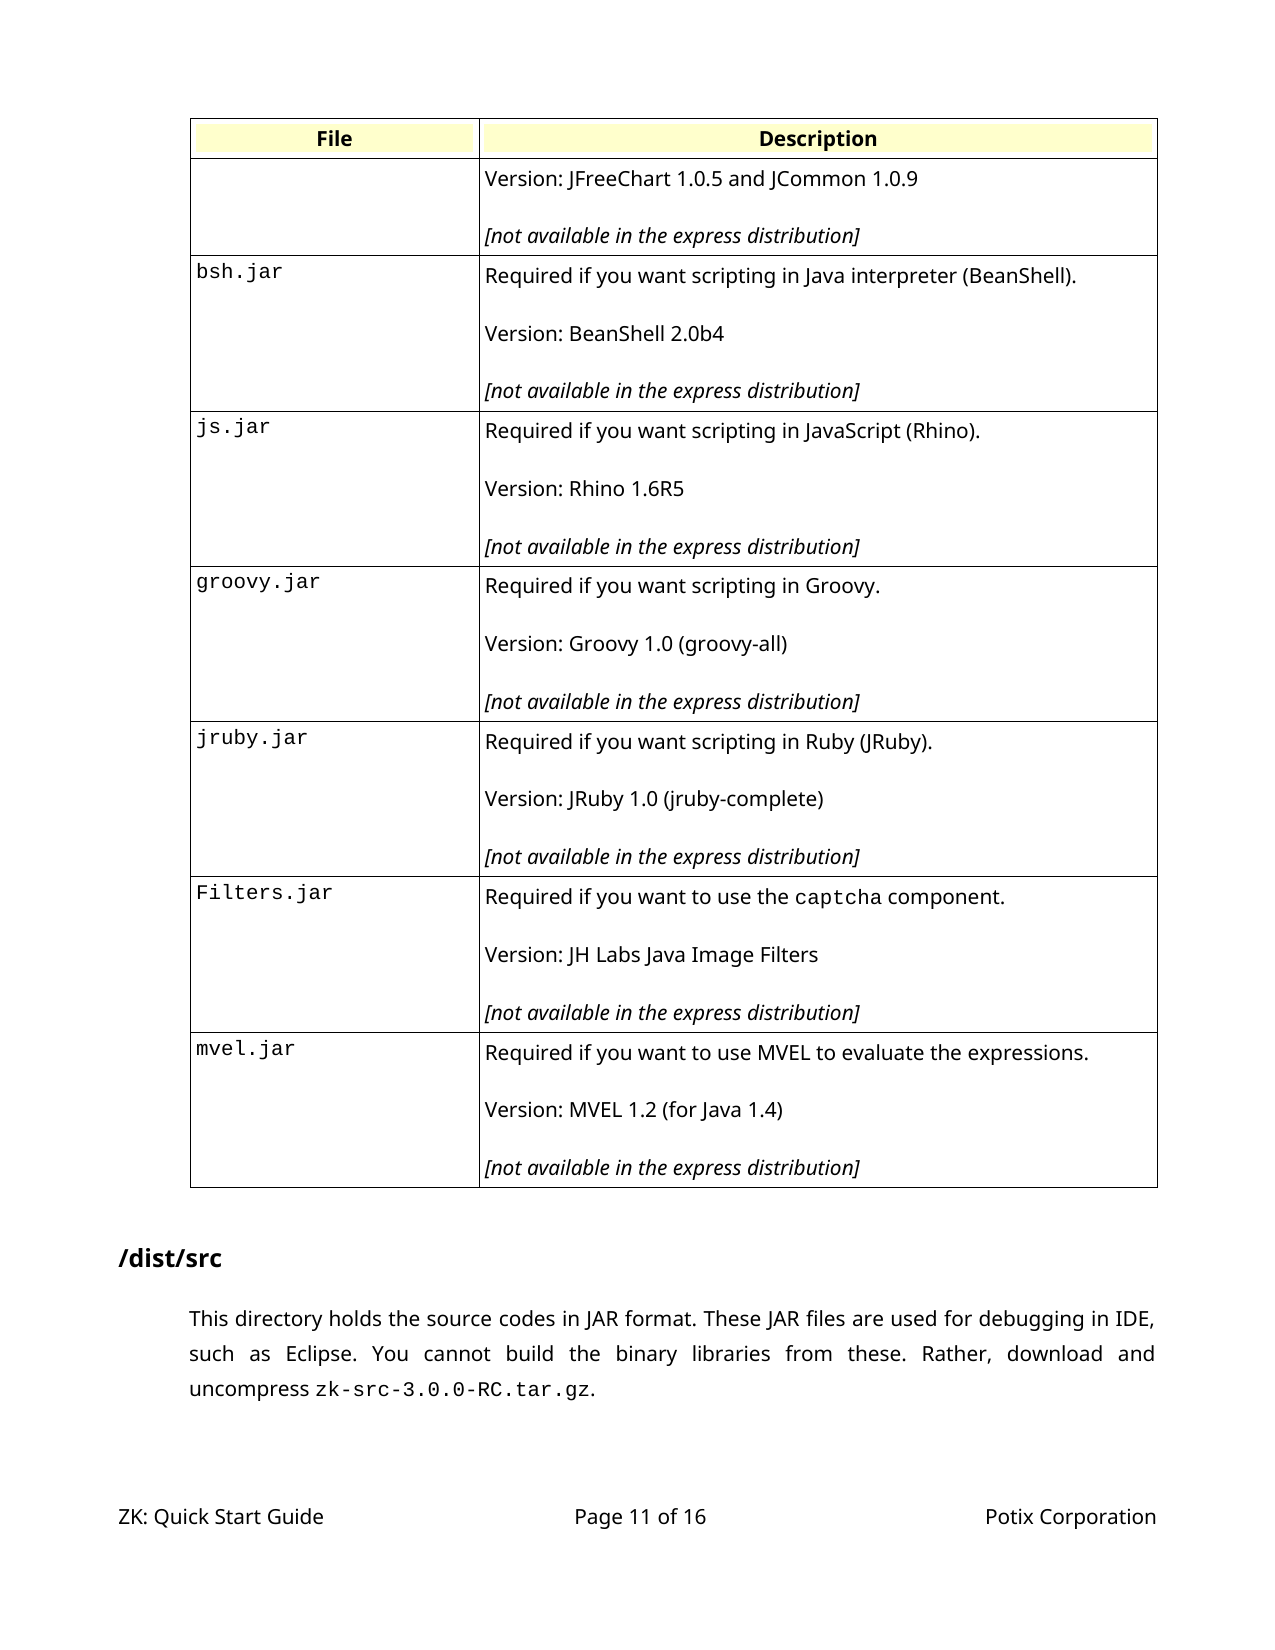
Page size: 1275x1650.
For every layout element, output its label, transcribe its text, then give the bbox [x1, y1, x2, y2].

text This directory holds the source codes in JAR format. These JAR files are used for debugging in IDE, such as Eclipse. You cannot build the binary libraries from these. Rather, download and uncompress zk-src-3.0.0-RC.tar.gz. [189, 1304, 1157, 1403]
table_cell bsh.jar [191, 256, 479, 411]
table_cell Version: JFreeChart 1.0.5 and JCommon 1.0.9 [not available in the express distribution] [480, 159, 1157, 255]
table_cell jruby.jar [191, 722, 479, 876]
table_cell Required if you want scripting in JavaScript (Rhino). Version: Rhino 1.6R5 [not available in the express distribution] [480, 412, 1157, 566]
table_cell Filters.jar [191, 877, 479, 1032]
table_cell js.jar [191, 412, 479, 566]
table_cell [191, 159, 479, 255]
subtitle /dist/src [118, 1240, 1157, 1274]
table_header File [191, 119, 479, 158]
table_cell mvel.jar [191, 1033, 479, 1187]
table_cell Required if you want to use the captcha component. Version: JH Labs Java Image Filters [not available in the express distribution] [480, 877, 1157, 1032]
table_cell Required if you want scripting in Groovy. Version: Groovy 1.0 (groovy-all) [not available in the express distribution] [480, 567, 1157, 721]
table_cell Required if you want scripting in Java interpreter (BeanShell). Version: BeanShell 2.0b4 [not available in the express distribution] [480, 256, 1157, 411]
table_cell groovy.jar [191, 567, 479, 721]
table_cell Required if you want to use MVEL to evaluate the expressions. Version: MVEL 1.2 (for Java 1.4) [not available in the express distribution] [480, 1033, 1157, 1187]
table_header Description [480, 119, 1157, 158]
table_cell Required if you want scripting in Ruby (JRuby). Version: JRuby 1.0 (jruby-complete) [not available in the express distribution] [480, 722, 1157, 876]
